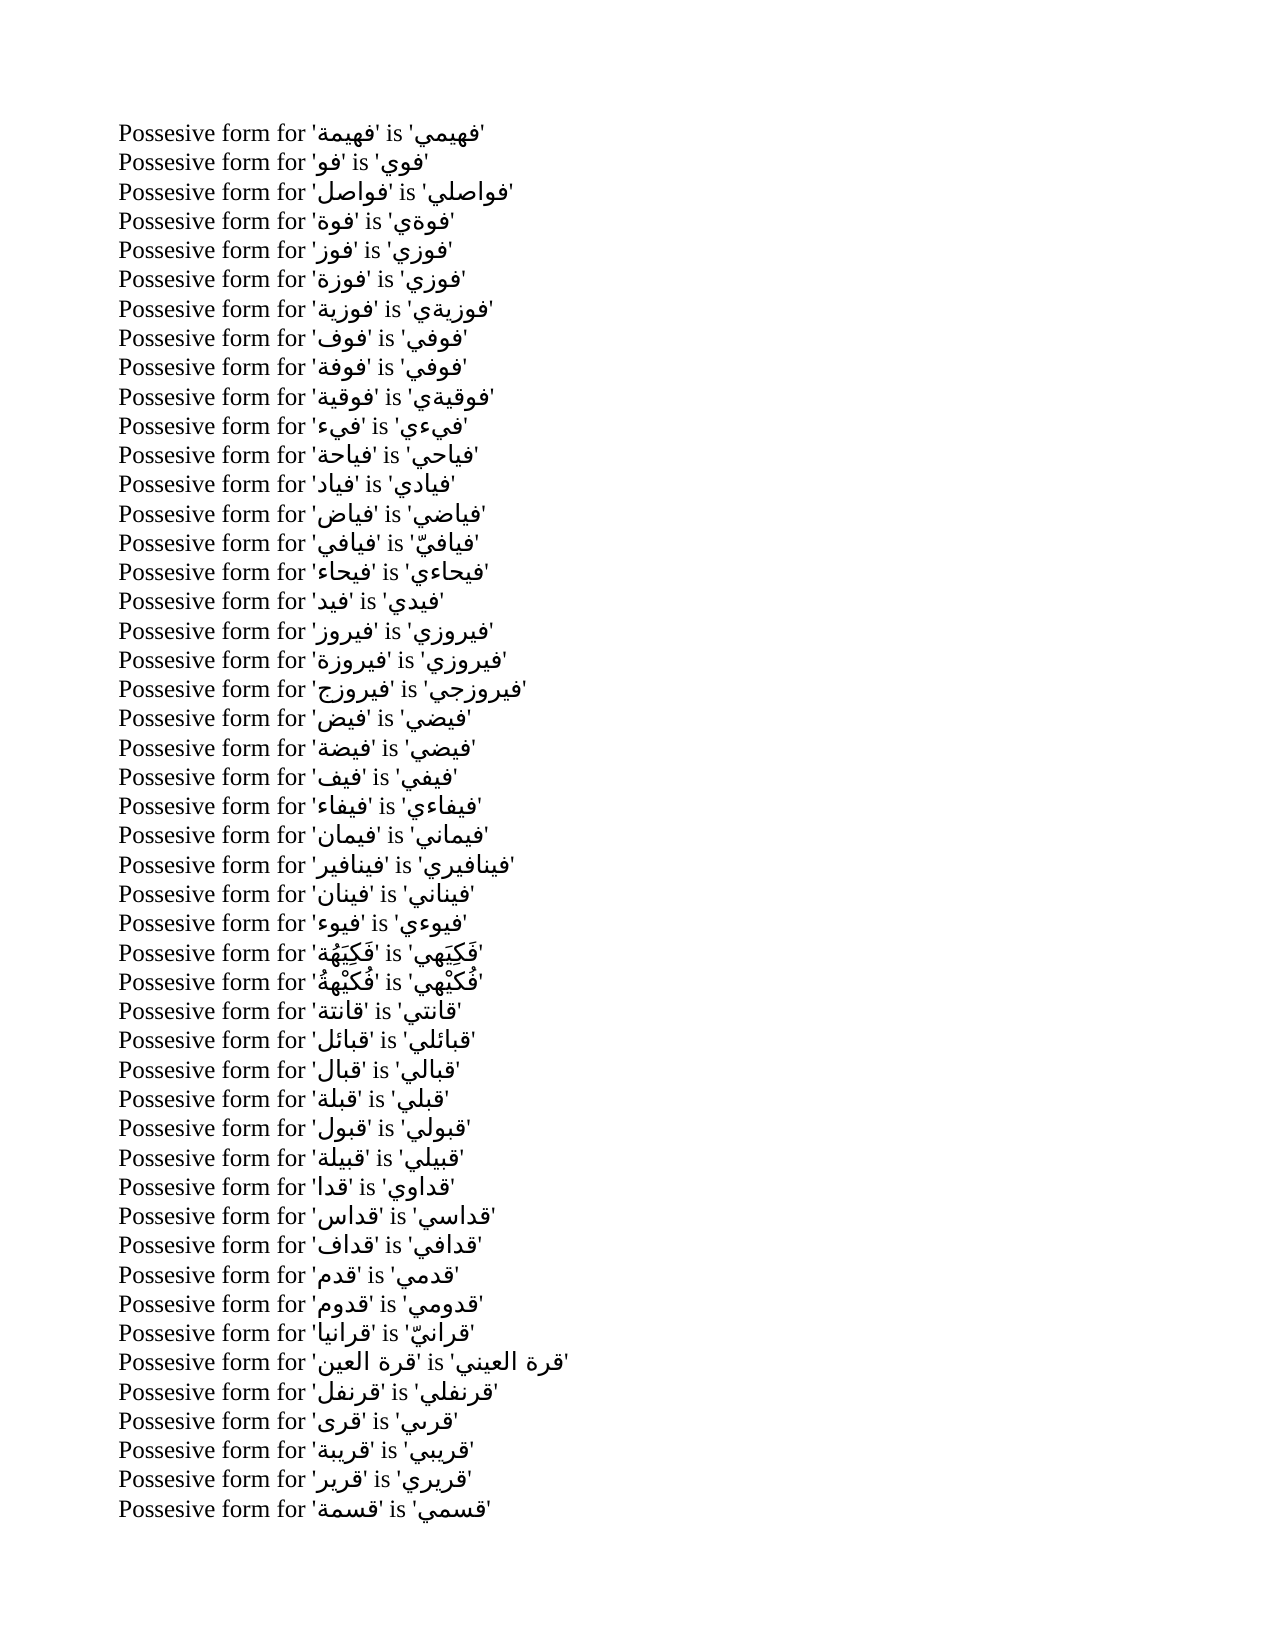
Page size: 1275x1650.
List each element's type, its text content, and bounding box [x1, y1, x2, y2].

text Possesive form for 'فياد' is 'فيادي' [118, 469, 1157, 499]
text Possesive form for 'فوزية' is 'فوزيةي' [118, 294, 1157, 323]
text Possesive form for 'قرنفل' is 'قرنفلي' [118, 1377, 1157, 1406]
text Possesive form for 'فيض' is 'فيضي' [118, 703, 1157, 733]
text Possesive form for 'فَكِيَهُة' is 'فَكِيَهي' [118, 938, 1157, 967]
text Possesive form for 'فياحة' is 'فياحي' [118, 440, 1157, 469]
text Possesive form for 'فواصل' is 'فواصلي' [118, 177, 1157, 206]
text Possesive form for 'فيء' is 'فيءي' [118, 411, 1157, 440]
text Possesive form for 'قبلة' is 'قبلي' [118, 1084, 1157, 1113]
text Possesive form for 'فيروزة' is 'فيروزي' [118, 645, 1157, 674]
text Possesive form for 'قسمة' is 'قسمي' [118, 1494, 1157, 1523]
text Possesive form for 'فوفة' is 'فوفي' [118, 352, 1157, 382]
text Possesive form for 'فهيمة' is 'فهيمي' [118, 118, 1157, 147]
text Possesive form for 'قانتة' is 'قانتي' [118, 996, 1157, 1026]
text Possesive form for 'فينافير' is 'فينافيري' [118, 850, 1157, 879]
text Possesive form for 'فيمان' is 'فيماني' [118, 821, 1157, 850]
text Possesive form for 'قبال' is 'قبالي' [118, 1055, 1157, 1084]
text Possesive form for 'قداف' is 'قدافي' [118, 1230, 1157, 1260]
text Possesive form for 'قرة العين' is 'قرة العيني' [118, 1347, 1157, 1377]
text Possesive form for 'فيضة' is 'فيضي' [118, 733, 1157, 762]
text Possesive form for 'فياض' is 'فياضي' [118, 499, 1157, 528]
text Possesive form for 'فيروز' is 'فيروزي' [118, 616, 1157, 645]
text Possesive form for 'قبيلة' is 'قبيلي' [118, 1143, 1157, 1172]
text Possesive form for 'قبائل' is 'قبائلي' [118, 1026, 1157, 1055]
text Possesive form for 'فيفاء' is 'فيفاءي' [118, 791, 1157, 821]
text Possesive form for 'فيد' is 'فيدي' [118, 586, 1157, 616]
text Possesive form for 'قريبة' is 'قريبي' [118, 1435, 1157, 1464]
text Possesive form for 'فوقية' is 'فوقيةي' [118, 382, 1157, 411]
text Possesive form for 'قبول' is 'قبولي' [118, 1113, 1157, 1143]
text Possesive form for 'فوز' is 'فوزي' [118, 235, 1157, 264]
text Possesive form for 'قداس' is 'قداسي' [118, 1201, 1157, 1230]
text Possesive form for 'فيروزج' is 'فيروزجي' [118, 674, 1157, 703]
text Possesive form for 'قدا' is 'قداوي' [118, 1172, 1157, 1201]
text Possesive form for 'فوزة' is 'فوزي' [118, 264, 1157, 294]
text Possesive form for 'فُكيْهةُ' is 'فُكيْهي' [118, 967, 1157, 996]
text Possesive form for 'قدوم' is 'قدومي' [118, 1289, 1157, 1318]
text Possesive form for 'فيف' is 'فيفي' [118, 762, 1157, 791]
text Possesive form for 'فوف' is 'فوفي' [118, 323, 1157, 352]
text Possesive form for 'فيافي' is 'فيافيّ' [118, 528, 1157, 557]
text Possesive form for 'قدم' is 'قدمي' [118, 1260, 1157, 1289]
text Possesive form for 'فينان' is 'فيناني' [118, 879, 1157, 908]
text Possesive form for 'فو' is 'فوي' [118, 147, 1157, 177]
text Possesive form for 'فيوء' is 'فيوءي' [118, 908, 1157, 938]
text Possesive form for 'قرير' is 'قريري' [118, 1464, 1157, 1494]
text Possesive form for 'فيحاء' is 'فيحاءي' [118, 557, 1157, 586]
text Possesive form for 'فوة' is 'فوةي' [118, 206, 1157, 235]
text Possesive form for 'قرى' is 'قرىي' [118, 1406, 1157, 1435]
text Possesive form for 'قرانيا' is 'قرانيّ' [118, 1318, 1157, 1347]
